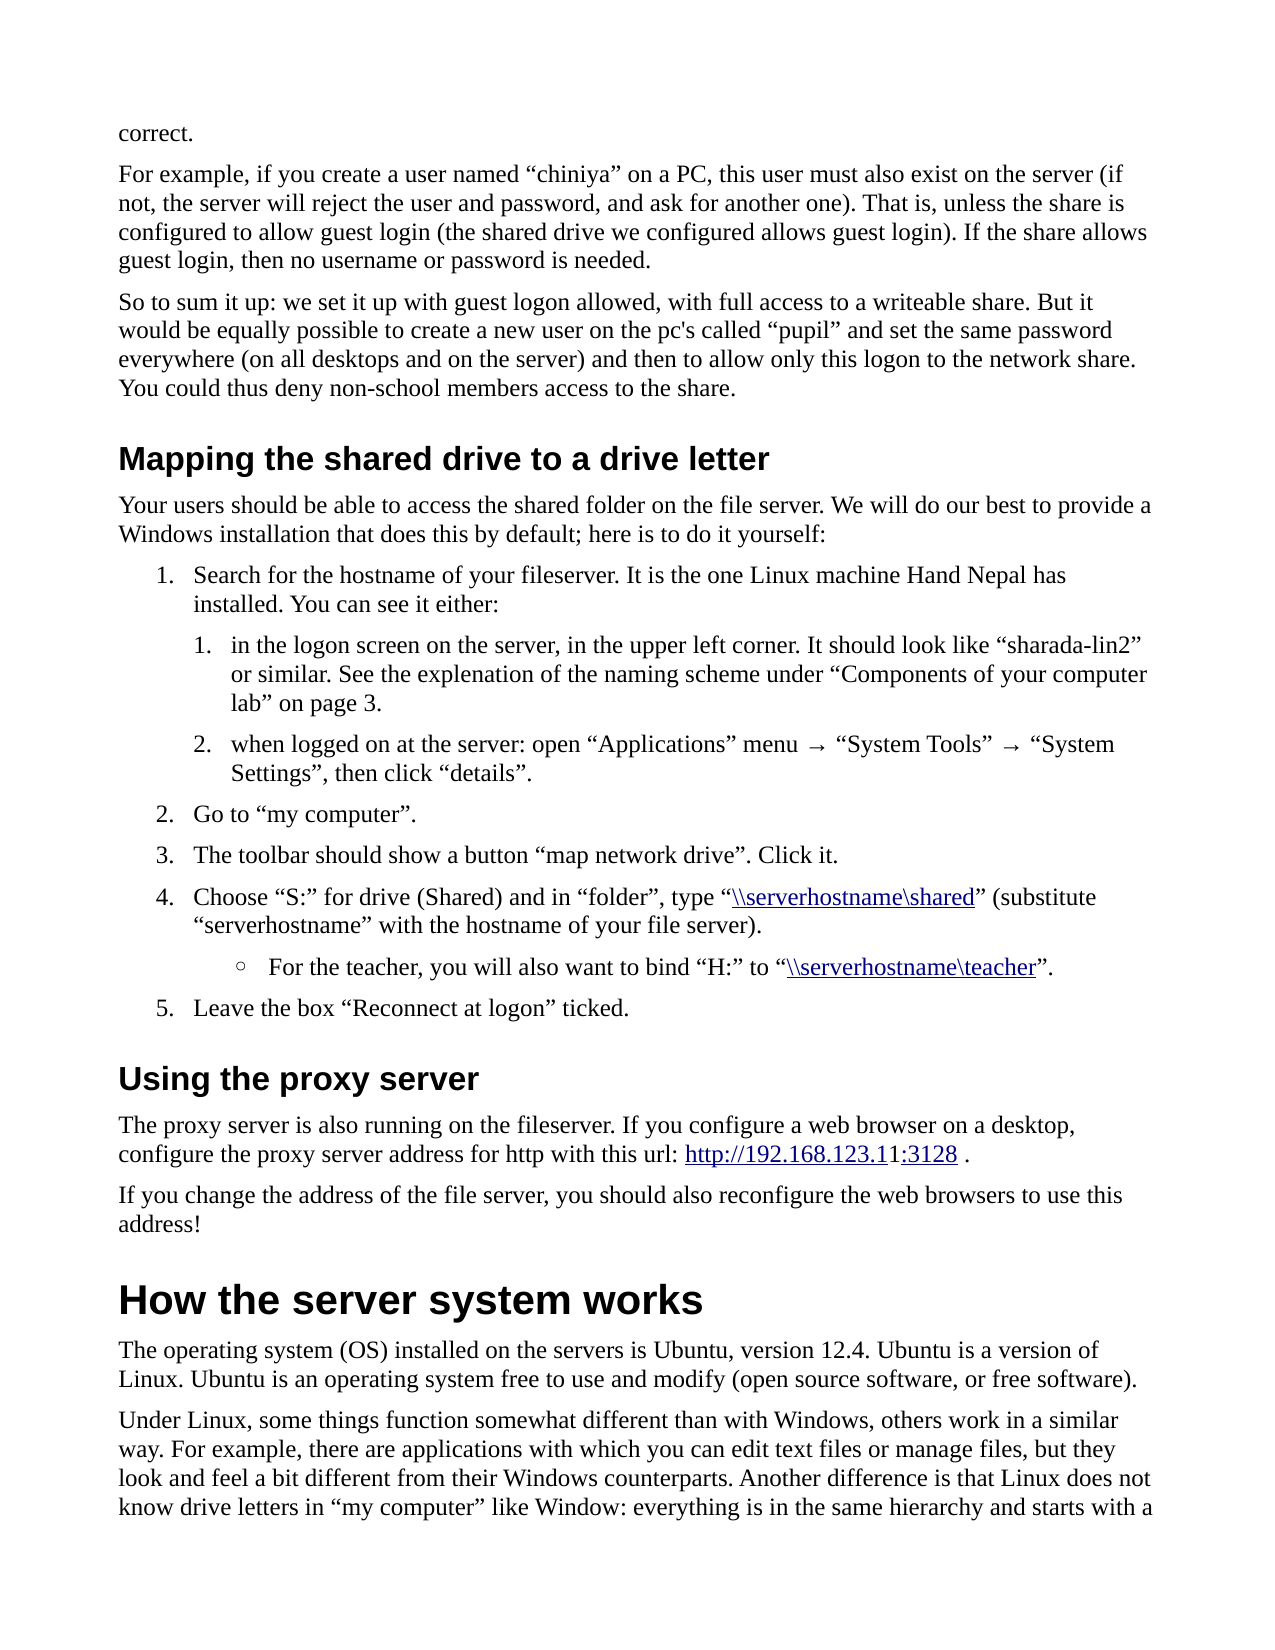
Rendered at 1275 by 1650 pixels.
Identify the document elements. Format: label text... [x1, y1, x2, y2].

text The proxy server is also running on the fileserver. If you configure a web browser on a desktop, configure the proxy server address for http with this url: http://192.168.123.11:3128 . [118, 1110, 1157, 1167]
subtitle How the server system works [118, 1275, 1157, 1323]
list For the teacher, you will also want to bind “H:” to “\\serverhostname\teacher”. [231, 952, 1157, 980]
list in the logon screen on the server, in the upper left corner. It should look like “sharada-lin2” or similar. See the explenation of the naming scheme under “Components of your computer lab” on page 3. [193, 630, 1157, 717]
text Under Linux, some things function somewhat different than with Windows, others work in a similar way. For example, there are applications with which you can edit text files or manage files, but they look and feel a bit different from their Windows counterparts. Another difference is that Linux does not know drive letters in “my computer” like Window: everything is in the same hierarchy and starts with a [118, 1405, 1157, 1520]
list The toolbar should show a button “map network drive”. Click it. [156, 840, 1157, 869]
subtitle Mapping the shared drive to a drive letter [118, 439, 1157, 478]
list Go to “my computer”. [156, 799, 1157, 828]
list Search for the hostname of your fileserver. It is the one Linux machine Hand Nepal has installed. You can see it either: [156, 560, 1157, 618]
text Your users should be able to access the shared folder on the file server. We will do our best to provide a Windows installation that does this by default; here is to do it yourself: [118, 490, 1157, 548]
text So to sum it up: we set it up with guest logon allowed, with full access to a writeable share. But it would be equally possible to create a new user on the pc's called “pupil” and set the same password everywhere (on all desktops and on the server) and then to allow only this logon to the network share. You could thus deny non-school members access to the share. [118, 287, 1157, 402]
list when logged on at the server: open “Applications” menu → “System Tools” → “System Settings”, then click “details”. [193, 729, 1157, 787]
text The operating system (OS) installed on the servers is Ubuntu, version 12.4. Ubuntu is a version of Linux. Ubuntu is an operating system free to use and modify (open source software, or free software). [118, 1335, 1157, 1393]
text For example, if you create a user named “chiniya” on a PC, this user must also exist on the server (if not, the server will reject the user and password, and ask for another one). That is, unless the share is configured to allow guest login (the shared drive we configured allows guest login). If the share allows guest login, then no username or password is needed. [118, 159, 1157, 274]
text correct. [118, 118, 1157, 147]
list Leave the box “Reconnect at logon” ticked. [156, 993, 1157, 1022]
subtitle Using the proxy server [118, 1059, 1157, 1097]
text If you change the address of the file server, you should also reconfigure the web browsers to use this address! [118, 1180, 1157, 1237]
list Choose “S:” for drive (Shared) and in “folder”, type “\\serverhostname\shared” (substitute “serverhostname” with the hostname of your file server). [156, 882, 1157, 939]
